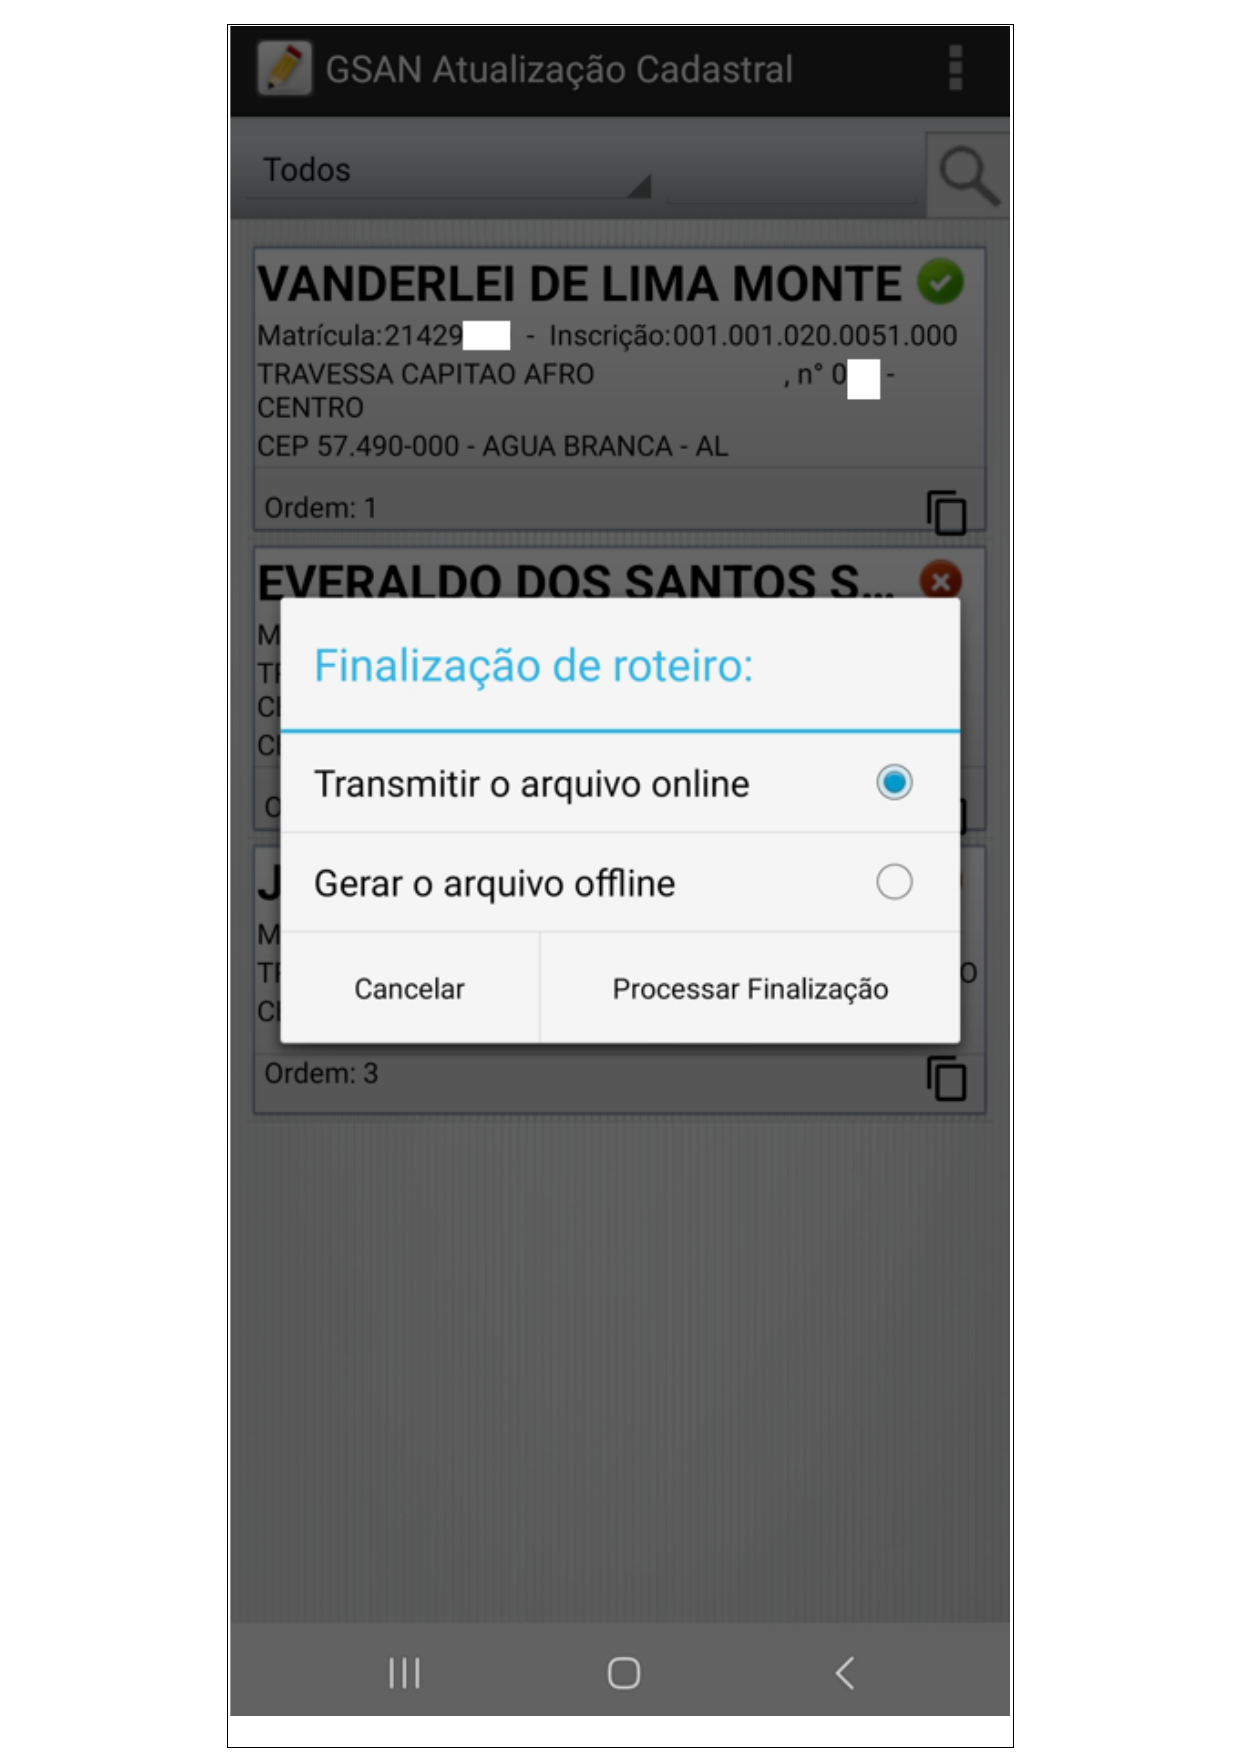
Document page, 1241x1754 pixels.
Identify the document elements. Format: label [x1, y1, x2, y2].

picture [230, 26, 1010, 1716]
table_header [228, 25, 1013, 1747]
